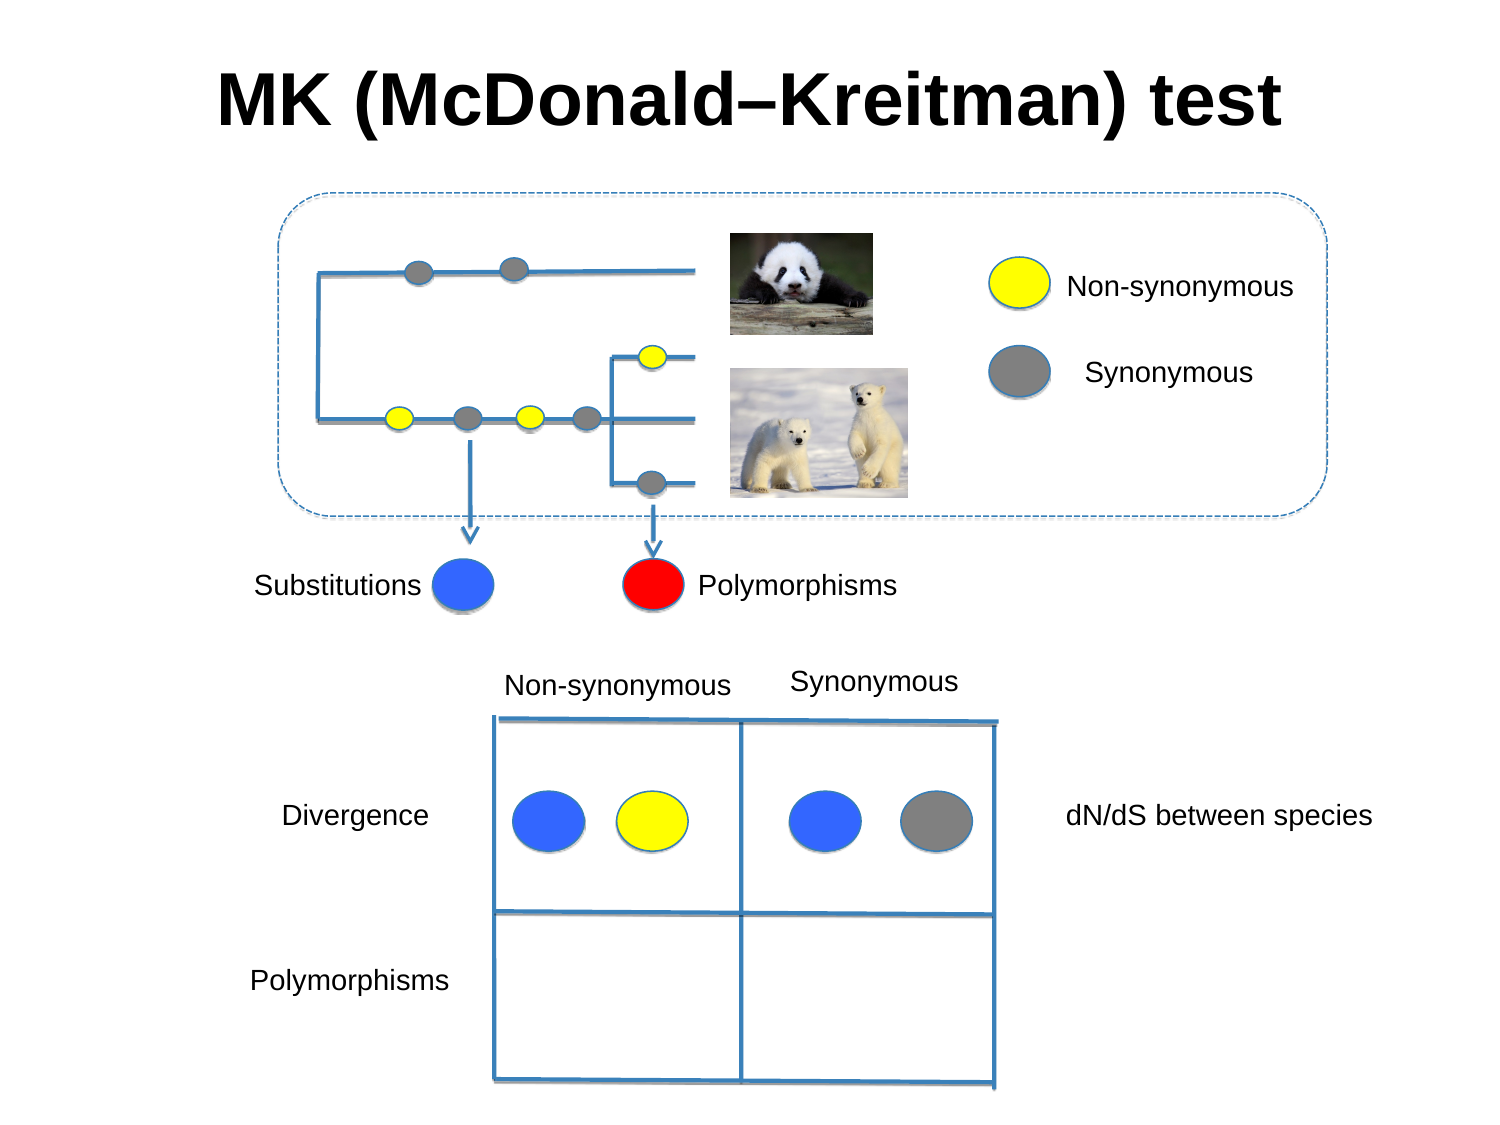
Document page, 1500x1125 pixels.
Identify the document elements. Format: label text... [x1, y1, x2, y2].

text_box [989, 257, 1051, 309]
text_box Polymorphisms [235, 953, 465, 1004]
text_box [500, 257, 529, 281]
text_box [989, 345, 1051, 397]
text_box [900, 791, 973, 852]
text_box [623, 558, 684, 610]
text_box [454, 407, 482, 430]
text_box Synonymous [1069, 345, 1269, 396]
text_box Non-synonymous [1051, 259, 1310, 310]
text_box [616, 791, 689, 852]
text_box [404, 261, 433, 285]
text_box [512, 791, 585, 852]
text_box [637, 471, 666, 495]
text_box Divergence [266, 788, 445, 839]
text_box [573, 407, 602, 430]
text_box [638, 345, 667, 369]
text_box Substitutions [239, 558, 437, 609]
picture [730, 368, 908, 498]
text_box [432, 559, 494, 611]
text_box Synonymous [775, 655, 975, 706]
text_box Non-synonymous [489, 659, 747, 710]
picture [730, 233, 873, 335]
text_box [516, 406, 545, 429]
text_box dN/dS between species [1051, 788, 1389, 839]
title MK (McDonald–Kreitman) test [0, 1, 1500, 189]
text_box [789, 791, 862, 852]
text_box [385, 407, 414, 430]
text_box Polymorphisms [683, 558, 913, 609]
